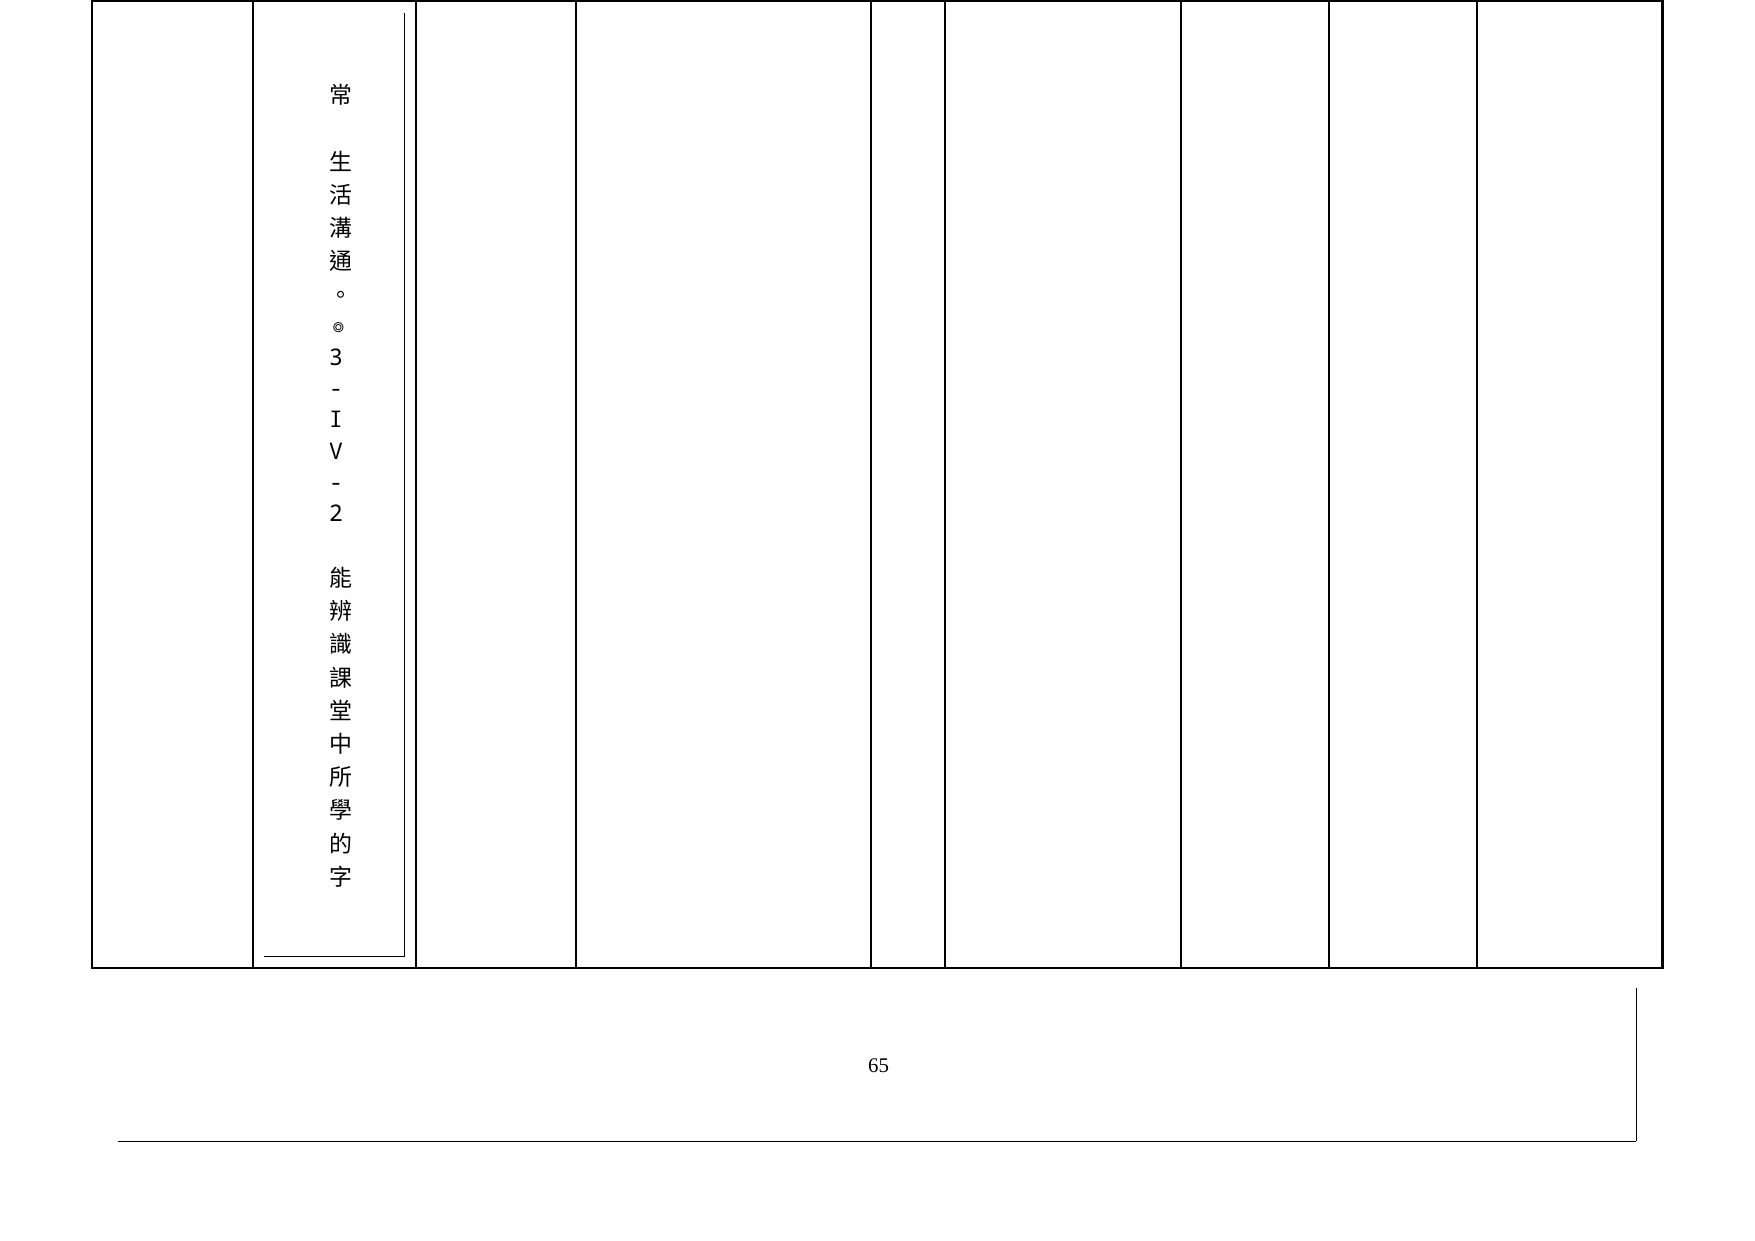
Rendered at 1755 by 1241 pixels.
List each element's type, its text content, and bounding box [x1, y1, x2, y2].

table_cell [577, 2, 870, 967]
table_cell [1182, 2, 1328, 967]
table_cell [872, 2, 944, 967]
table_cell [417, 2, 575, 967]
table_cell [1330, 2, 1476, 967]
table_cell [946, 2, 1180, 967]
table_cell [93, 2, 252, 967]
table_cell 常 生活溝通。 ◎3-IV-2 能辨識課堂中所學的字 [254, 2, 415, 967]
table_cell [1478, 2, 1661, 967]
